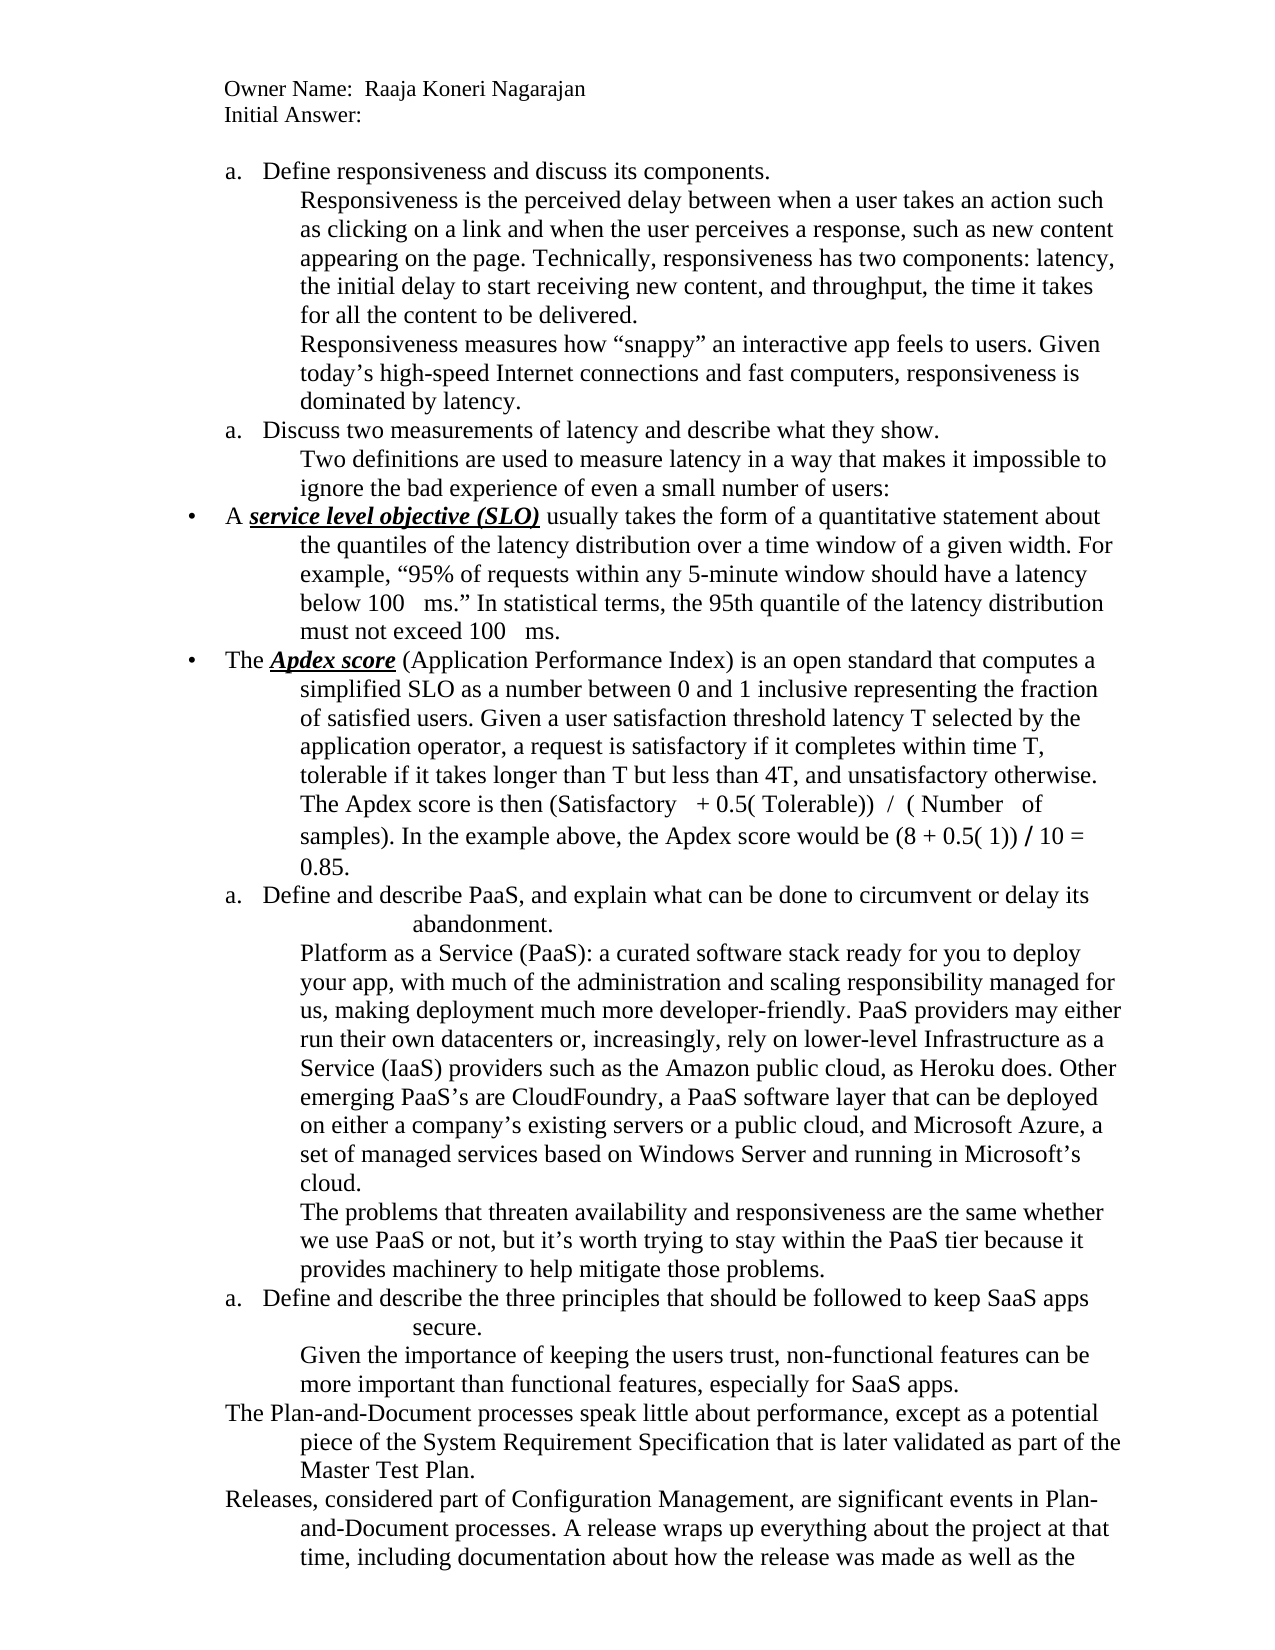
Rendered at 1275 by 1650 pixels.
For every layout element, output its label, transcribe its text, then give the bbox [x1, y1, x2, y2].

list Discuss two measurements of latency and describe what they show. [225, 415, 1125, 444]
text The problems that threaten availability and responsiveness are the same whether we use PaaS or not, but it’s worth trying to stay within the PaaS tier because it provides machinery to help mitigate those problems. [300, 1197, 1125, 1283]
list Define and describe PaaS, and explain what can be done to circumvent or delay its abandonment. [225, 881, 1125, 938]
text Responsiveness measures how “snappy” an interactive app feels to users. Given today’s high-speed Internet connections and fast computers, responsiveness is dominated by latency. [300, 329, 1125, 415]
list The Apdex score (Application Performance Index) is an open standard that computes a simplified SLO as a number between 0 and 1 inclusive representing the fraction of satisfied users. Given a user satisfaction threshold latency T selected by the application operator, a request is satisfactory if it completes within time T, tolerable if it takes longer than T but less than 4T, and unsatisfactory otherwise. The Apdex score is then (Satisfactory + 0.5( Tolerable)) / ( Number of samples). In the example above, the Apdex score would be (8 + 0.5( 1)) ∕ 10 = 0.85. [187, 645, 1125, 881]
text Responsiveness is the perceived delay between when a user takes an action such as clicking on a link and when the user perceives a response, such as new content appearing on the page. Technically, responsiveness has two components: latency, the initial delay to start receiving new content, and throughput, the time it takes for all the content to be delivered. [300, 185, 1125, 329]
list Define responsiveness and discuss its components. [225, 156, 1125, 185]
text Initial Answer: [224, 101, 1125, 128]
text Two definitions are used to measure latency in a way that makes it impossible to ignore the bad experience of even a small number of users: [300, 444, 1125, 501]
list Releases, considered part of Configuration Management, are significant events in Plan-and-Document processes. A release wraps up everything about the project at that time, including documentation about how the release was made as well as the [187, 1484, 1125, 1571]
text Given the importance of keeping the users trust, non-functional features can be more important than functional features, especially for SaaS apps. [300, 1341, 1125, 1398]
list The Plan-and-Document processes speak little about performance, except as a potential piece of the System Requirement Specification that is later validated as part of the Master Test Plan. [187, 1398, 1125, 1484]
list Define and describe the three principles that should be followed to keep SaaS apps secure. [225, 1283, 1125, 1341]
text Owner Name: Raaja Koneri Nagarajan [224, 75, 1125, 101]
text Platform as a Service (PaaS): a curated software stack ready for you to deploy your app, with much of the administration and scaling responsibility managed for us, making deployment much more developer-friendly. PaaS providers may either run their own datacenters or, increasingly, rely on lower-level Infrastructure as a Service (IaaS) providers such as the Amazon public cloud, as Heroku does. Other emerging PaaS’s are CloudFoundry, a PaaS software layer that can be deployed on either a company’s existing servers or a public cloud, and Microsoft Azure, a set of managed services based on Windows Server and running in Microsoft’s cloud. [300, 938, 1125, 1197]
list A service level objective (SLO) usually takes the form of a quantitative statement about the quantiles of the latency distribution over a time window of a given width. For example, “95% of requests within any 5-minute window should have a latency below 100 ms.” In statistical terms, the 95th quantile of the latency distribution must not exceed 100 ms. [187, 501, 1125, 645]
